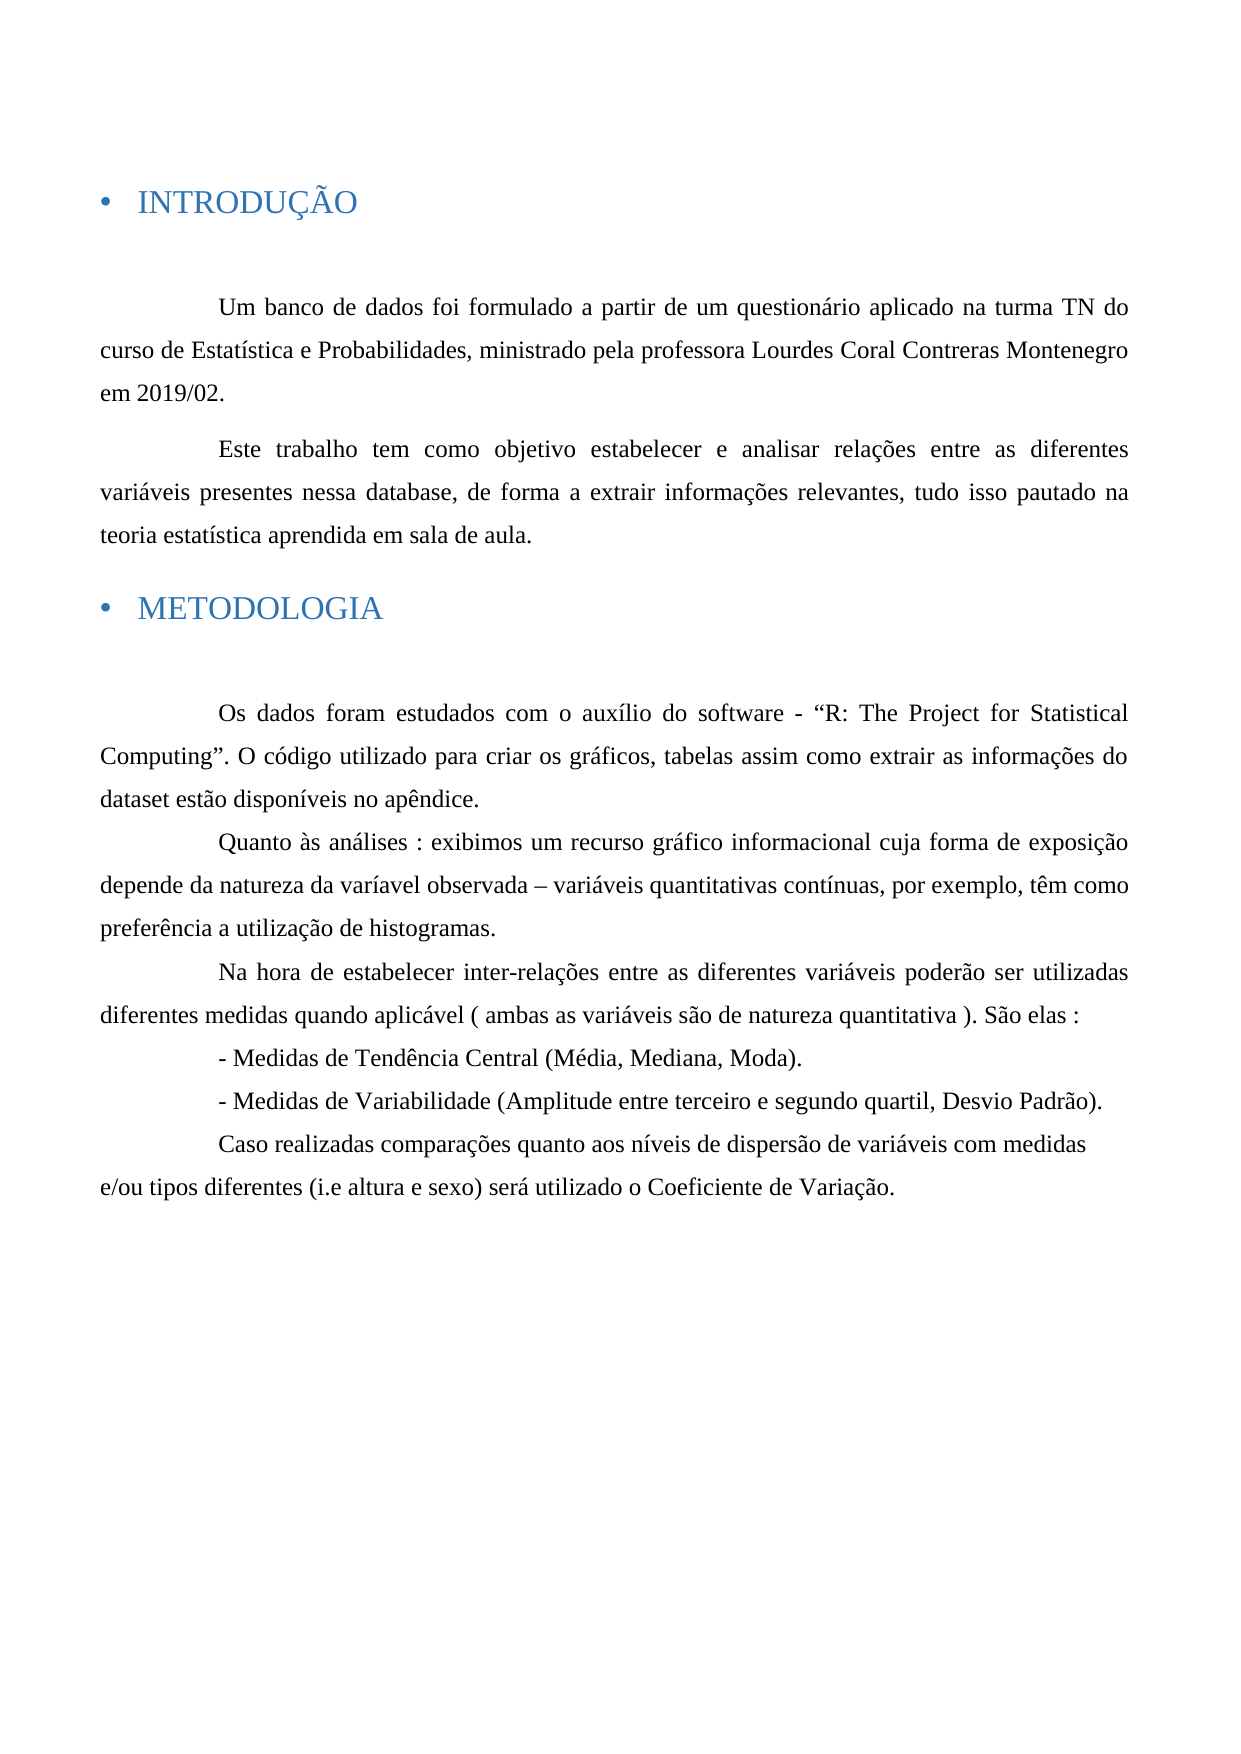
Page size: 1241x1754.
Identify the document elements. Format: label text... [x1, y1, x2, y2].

text Um banco de dados foi formulado a partir de um questionário aplicado na turma TN do curso de Estatística e Probabilidades, ministrado pela professora Lourdes Coral Contreras Montenegro em 2019/02. [100, 292, 1130, 407]
text Quanto às análises : exibimos um recurso gráfico informacional cuja forma de exposição depende da natureza da varíavel observada – variáveis quantitativas contínuas, por exemplo, têm como preferência a utilização de histogramas. [100, 827, 1130, 942]
text e/ou tipos diferentes (i.e altura e sexo) será utilizado o Coeficiente de Variação. [100, 1172, 1130, 1201]
list METODOLOGIA [62, 588, 1130, 627]
text Este trabalho tem como objetivo estabelecer e analisar relações entre as diferentes variáveis presentes nessa database, de forma a extrair informações relevantes, tudo isso pautado na teoria estatística aprendida em sala de aula. [100, 434, 1130, 549]
text Na hora de estabelecer inter-relações entre as diferentes variáveis poderão ser utilizadas diferentes medidas quando aplicável ( ambas as variáveis são de natureza quantitativa ). São elas : [100, 957, 1130, 1028]
text - Medidas de Tendência Central (Média, Mediana, Moda). [100, 1043, 1130, 1072]
text Caso realizadas comparações quanto aos níveis de dispersão de variáveis com medidas [100, 1129, 1130, 1158]
text Os dados foram estudados com o auxílio do software - “R: The Project for Statistical Computing”. O código utilizado para criar os gráficos, tabelas assim como extrair as informações do dataset estão disponíveis no apêndice. [100, 698, 1130, 813]
text - Medidas de Variabilidade (Amplitude entre terceiro e segundo quartil, Desvio Padrão). [100, 1086, 1130, 1115]
list INTRODUÇÃO [62, 183, 1130, 221]
